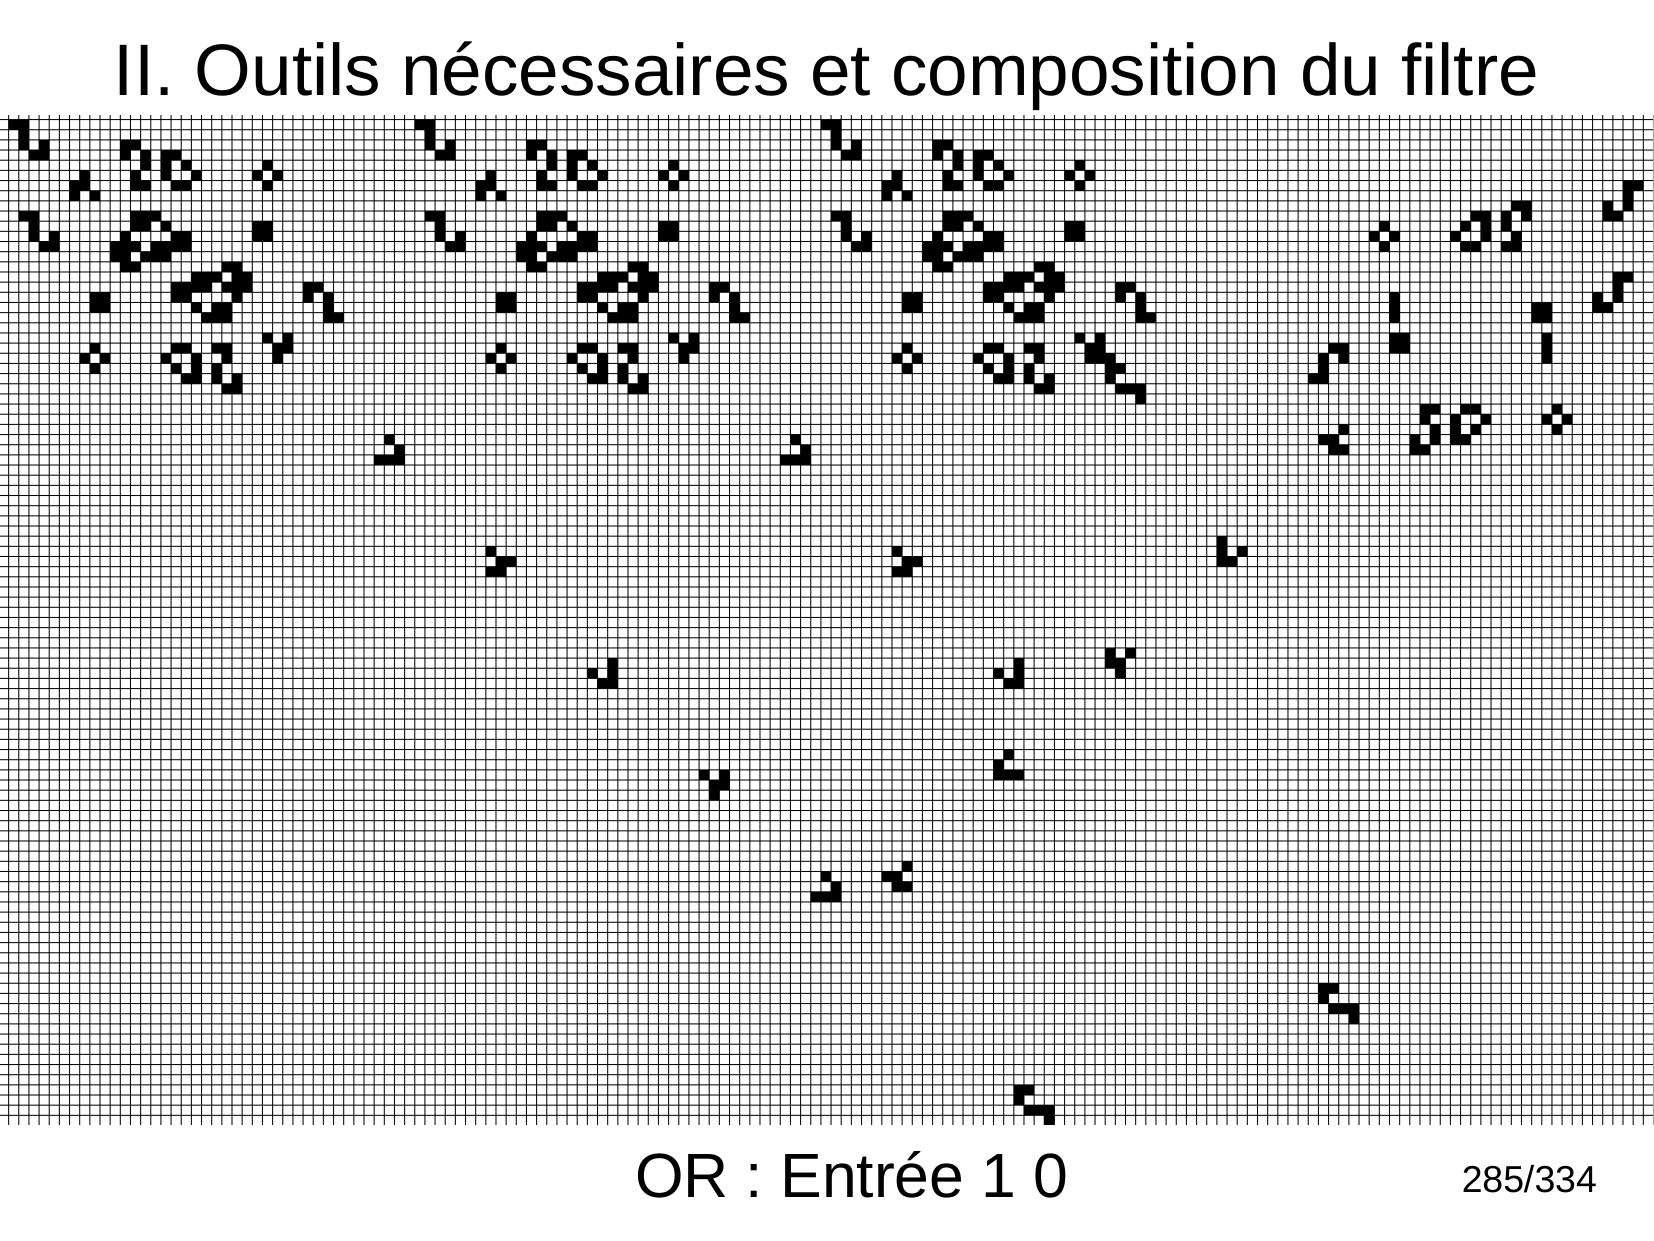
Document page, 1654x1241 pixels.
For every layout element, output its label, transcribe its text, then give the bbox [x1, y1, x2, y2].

title II. Outils nécessaires et composition du filtre [82, 0, 1572, 174]
picture [0, 115, 1654, 1125]
text_box <number>/334 [1447, 1151, 1654, 1209]
text_box OR : Entrée 1 0 [620, 1133, 1084, 1219]
